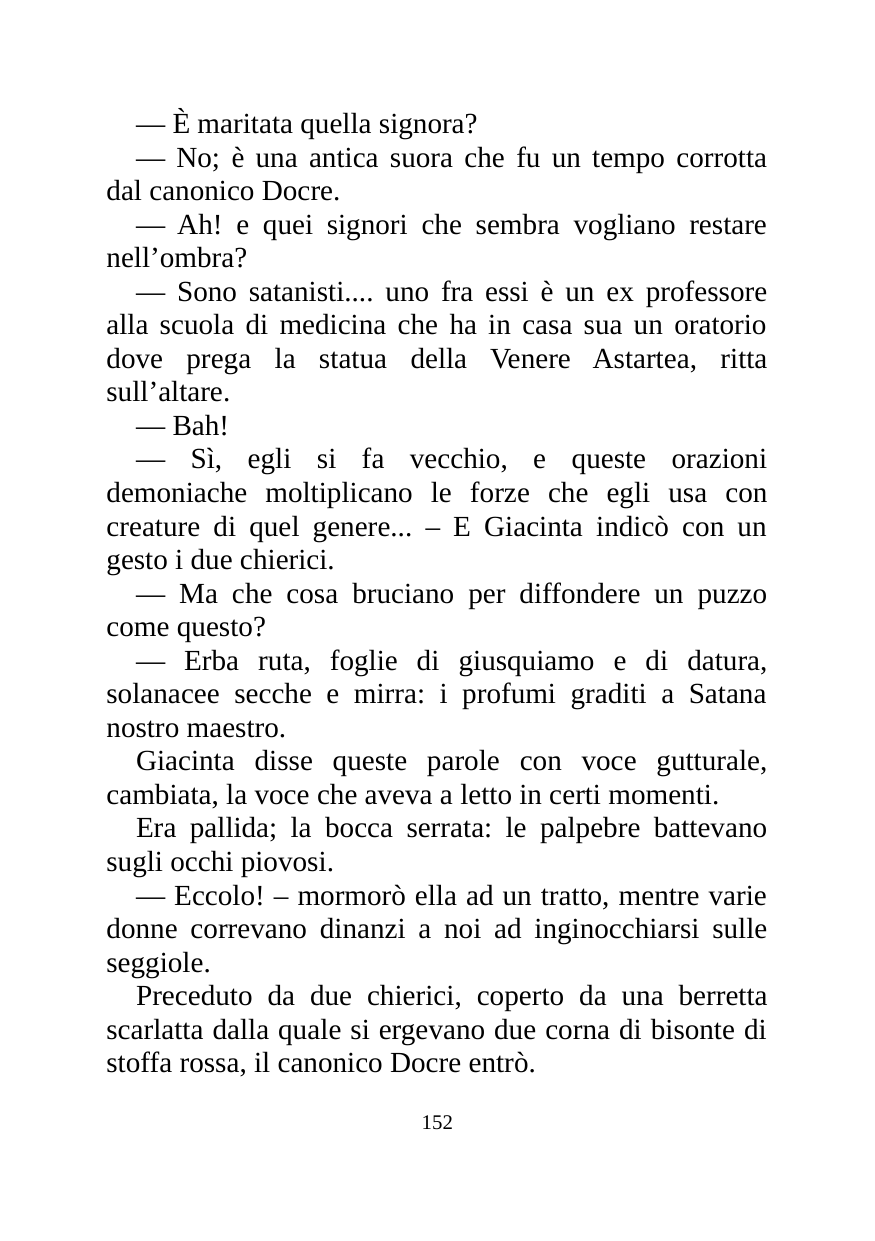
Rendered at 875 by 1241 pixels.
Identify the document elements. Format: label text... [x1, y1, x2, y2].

text — Ah! e quei signori che sembra vogliano restare nell’ombra? [106, 207, 768, 274]
text — Sì, egli si fa vecchio, e queste orazioni demoniache moltiplicano le forze che egli usa con creature di quel genere... – E Giacinta indicò con un gesto i due chierici. [106, 442, 768, 576]
text — Sono satanisti.... uno fra essi è un ex professore alla scuola di medicina che ha in casa sua un oratorio dove prega la statua della Venere Astartea, ritta sull’altare. [106, 274, 768, 408]
text Giacinta disse queste parole con voce gutturale, cambiata, la voce che aveva a letto in certi momenti. [106, 743, 768, 811]
text — Eccolo! – mormorò ella ad un tratto, mentre varie donne correvano dinanzi a noi ad inginocchiarsi sulle seggiole. [106, 878, 768, 978]
text — Ma che cosa bruciano per diffondere un puzzo come questo? [106, 576, 768, 643]
text — Bah! [106, 408, 768, 442]
text — Erba ruta, foglie di giusquiamo e di datura, solanacee secche e mirra: i profumi graditi a Satana nostro maestro. [106, 643, 768, 743]
text — No; è una antica suora che fu un tempo corrotta dal canonico Docre. [106, 140, 768, 207]
text Era pallida; la bocca serrata: le palpebre battevano sugli occhi piovosi. [106, 811, 768, 878]
text — È maritata quella signora? [106, 106, 768, 140]
text Preceduto da due chierici, coperto da una berretta scarlatta dalla quale si ergevano due corna di bisonte di stoffa rossa, il canonico Docre entrò. [106, 978, 768, 1079]
